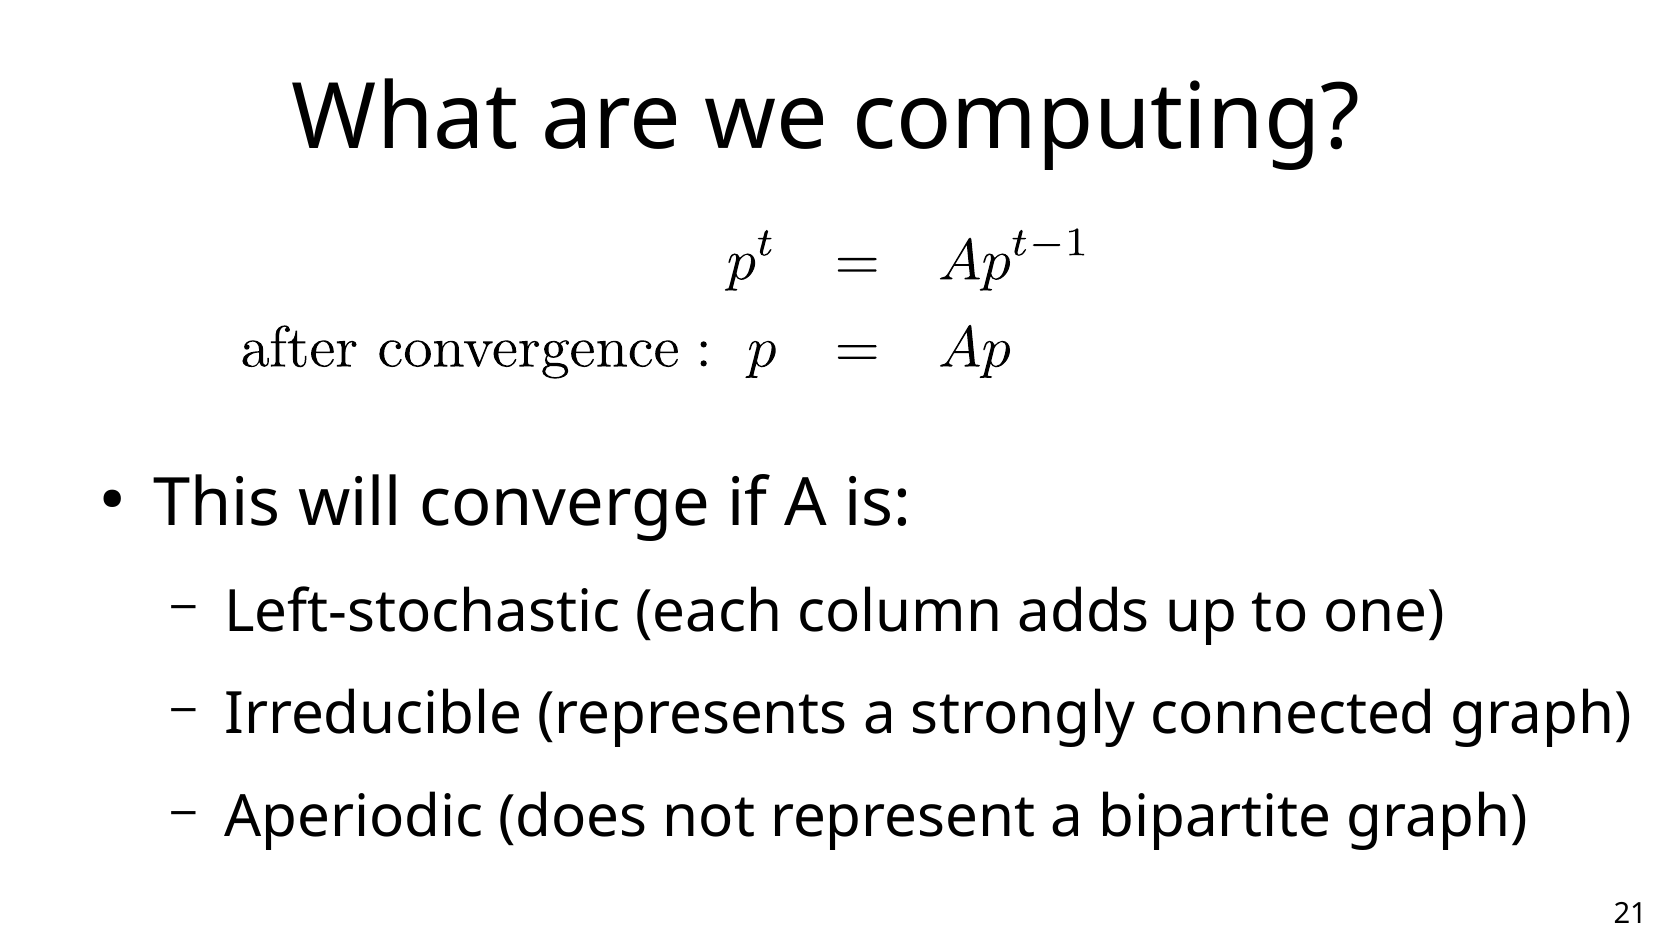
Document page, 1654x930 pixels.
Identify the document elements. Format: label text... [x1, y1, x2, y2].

text_box [240, 228, 1088, 379]
title What are we computing? [82, 1, 1571, 225]
list This will converge if A is: Left-stochastic (each column adds up to one) Irreducible (represents a strongly connected graph) Aperiodic (does not represent a bipartite graph) [82, 454, 1651, 909]
